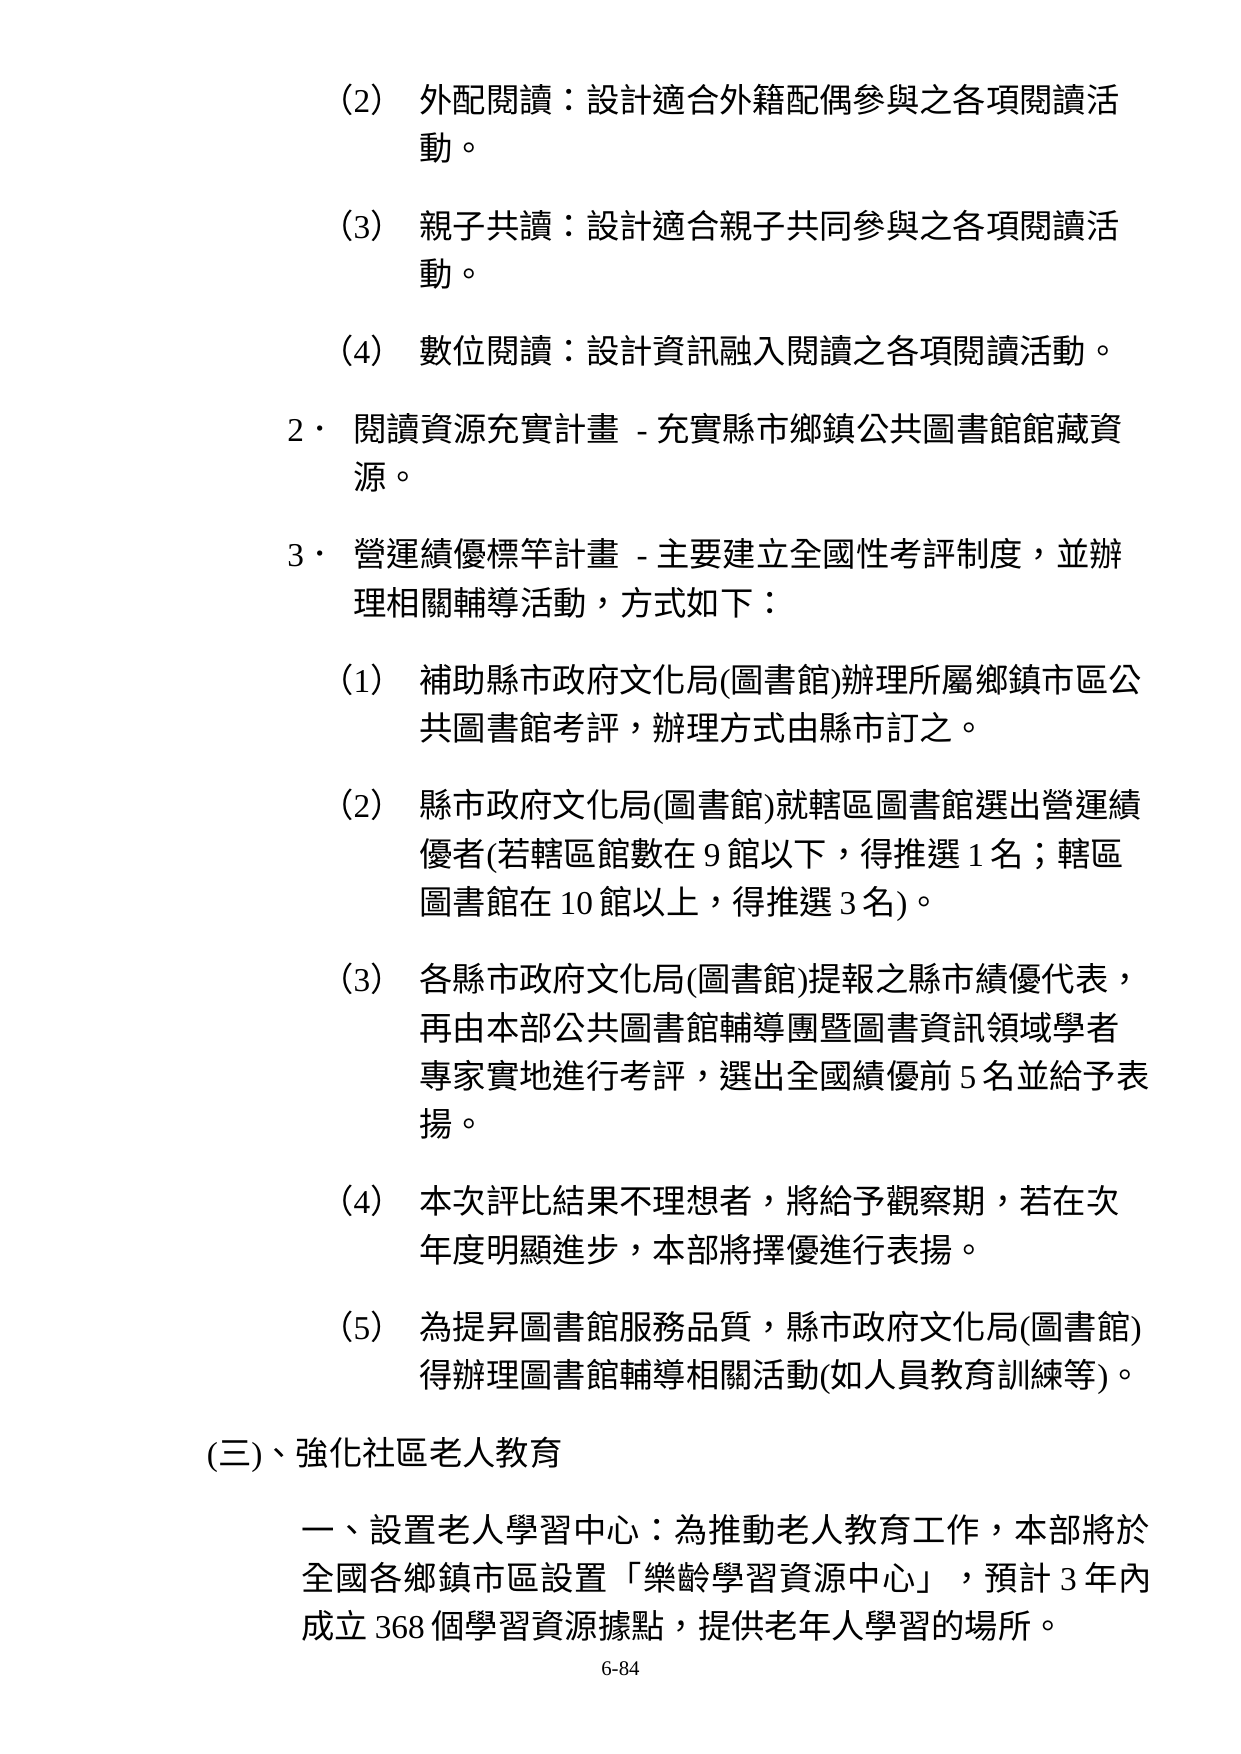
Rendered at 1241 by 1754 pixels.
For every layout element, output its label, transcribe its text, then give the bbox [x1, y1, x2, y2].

list 營運績優標竿計畫 - 主要建立全國性考評制度，並辦理相關輔導活動，方式如下： [287, 528, 1152, 624]
text (三)、強化社區老人教育 [207, 1426, 1152, 1475]
list 外配閱讀：設計適合外籍配偶參與之各項閱讀活動。 [320, 74, 1152, 170]
list 數位閱讀：設計資訊融入閱讀之各項閱讀活動。 [320, 325, 1152, 373]
list 補助縣市政府文化局(圖書館)辦理所屬鄉鎮市區公共圖書館考評，辦理方式由縣市訂之。 [320, 654, 1152, 750]
list 為提昇圖書館服務品質，縣市政府文化局(圖書館)得辦理圖書館輔導相關活動(如人員教育訓練等)。 [320, 1301, 1152, 1397]
list 各縣市政府文化局(圖書館)提報之縣市績優代表，再由本部公共圖書館輔導團暨圖書資訊領域學者專家實地進行考評，選出全國績優前5名並給予表揚。 [320, 953, 1152, 1146]
list 閱讀資源充實計畫 - 充實縣市鄉鎮公共圖書館館藏資源。 [287, 402, 1152, 499]
list 縣市政府文化局(圖書館)就轄區圖書館選出營運績優者(若轄區館數在9館以下，得推選1名；轄區圖書館在10館以上，得推選3名)。 [320, 779, 1152, 924]
text 一、設置老人學習中心：為推動老人教育工作，本部將於全國各鄉鎮市區設置「樂齡學習資源中心」，預計3年內成立368個學習資源據點，提供老年人學習的場所。 [301, 1504, 1152, 1648]
list 親子共讀：設計適合親子共同參與之各項閱讀活動。 [320, 199, 1152, 296]
list 本次評比結果不理想者，將給予觀察期，若在次年度明顯進步，本部將擇優進行表揚。 [320, 1175, 1152, 1272]
